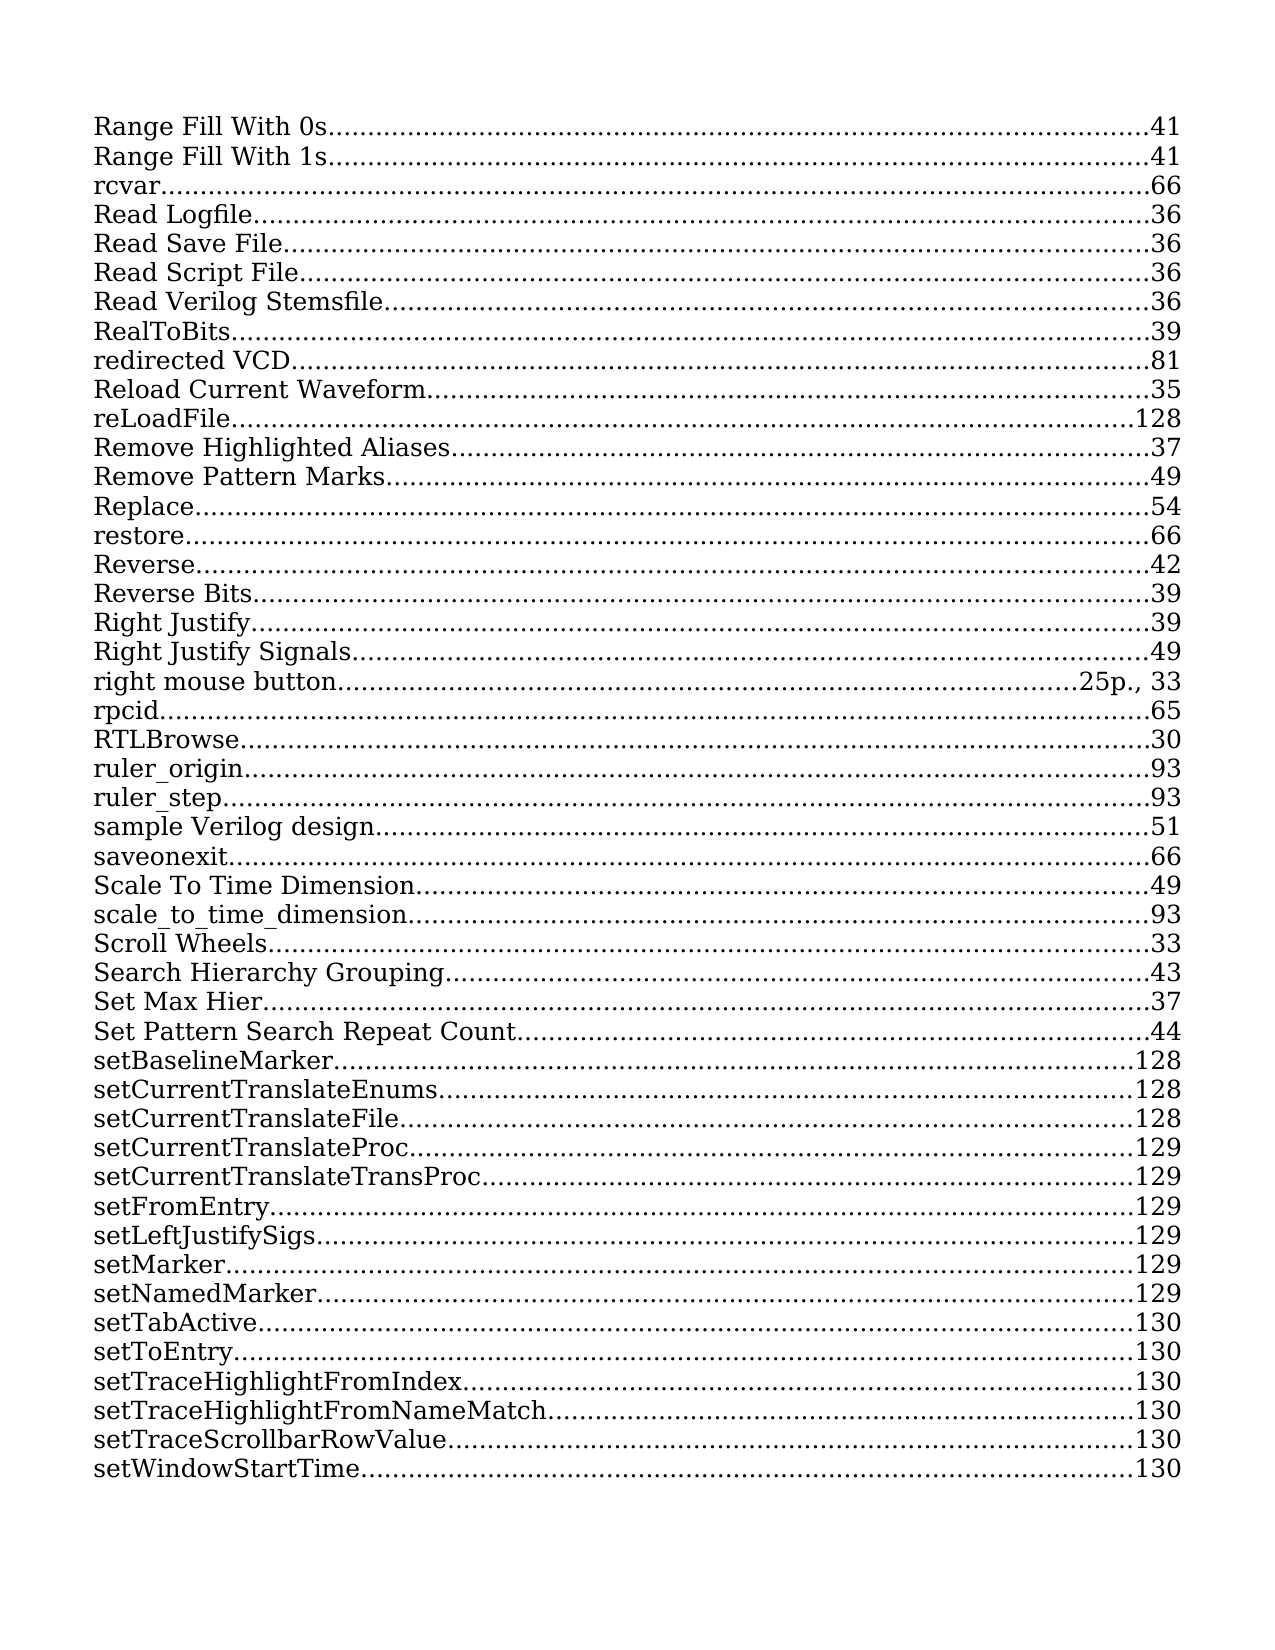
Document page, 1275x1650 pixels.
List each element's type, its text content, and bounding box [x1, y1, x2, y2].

text Remove Pattern Marks 49 [93, 462, 1182, 492]
text Scroll Wheels 33 [93, 929, 1182, 958]
text Right Justify 39 [93, 608, 1182, 637]
text right mouse button 25p., 33 [93, 667, 1182, 696]
text setCurrentTranslateFile 128 [93, 1104, 1182, 1133]
text Read Verilog Stemsfile 36 [93, 287, 1182, 317]
text sample Verilog design 51 [93, 812, 1182, 842]
text scale_to_time_dimension 93 [93, 900, 1182, 929]
text saveonexit 66 [93, 842, 1182, 871]
text setCurrentTranslateProc 129 [93, 1133, 1182, 1162]
text setCurrentTranslateTransProc 129 [93, 1162, 1182, 1192]
text Reload Current Waveform 35 [93, 375, 1182, 404]
text setBaselineMarker 128 [93, 1046, 1182, 1075]
text Remove Highlighted Aliases 37 [93, 433, 1182, 462]
text RTLBrowse 30 [93, 725, 1182, 754]
text Set Pattern Search Repeat Count 44 [93, 1017, 1182, 1046]
text Replace 54 [93, 492, 1182, 521]
text ruler_origin 93 [93, 754, 1182, 783]
text setFromEntry 129 [93, 1192, 1182, 1221]
text ruler_step 93 [93, 783, 1182, 812]
text Range Fill With 0s 41 [93, 112, 1182, 142]
text Scale To Time Dimension 49 [93, 871, 1182, 900]
text Set Max Hier 37 [93, 987, 1182, 1017]
text setWindowStartTime 130 [93, 1454, 1182, 1483]
text Right Justify Signals 49 [93, 637, 1182, 667]
text rcvar 66 [93, 171, 1182, 200]
text Reverse 42 [93, 550, 1182, 579]
text setTabActive 130 [93, 1308, 1182, 1337]
text setLeftJustifySigs 129 [93, 1221, 1182, 1250]
text reLoadFile 128 [93, 404, 1182, 433]
text setTraceHighlightFromIndex 130 [93, 1367, 1182, 1396]
text setToEntry 130 [93, 1337, 1182, 1367]
text redirected VCD 81 [93, 346, 1182, 375]
text setNamedMarker 129 [93, 1279, 1182, 1308]
text setMarker 129 [93, 1250, 1182, 1279]
text Read Save File 36 [93, 229, 1182, 258]
text RealToBits 39 [93, 317, 1182, 346]
text setTraceHighlightFromNameMatch 130 [93, 1396, 1182, 1425]
text setTraceScrollbarRowValue 130 [93, 1425, 1182, 1454]
text Read Logfile 36 [93, 200, 1182, 229]
text Search Hierarchy Grouping 43 [93, 958, 1182, 987]
text restore 66 [93, 521, 1182, 550]
text rpcid 65 [93, 696, 1182, 725]
text Read Script File 36 [93, 258, 1182, 287]
text Range Fill With 1s 41 [93, 142, 1182, 171]
text Reverse Bits 39 [93, 579, 1182, 608]
text setCurrentTranslateEnums 128 [93, 1075, 1182, 1104]
